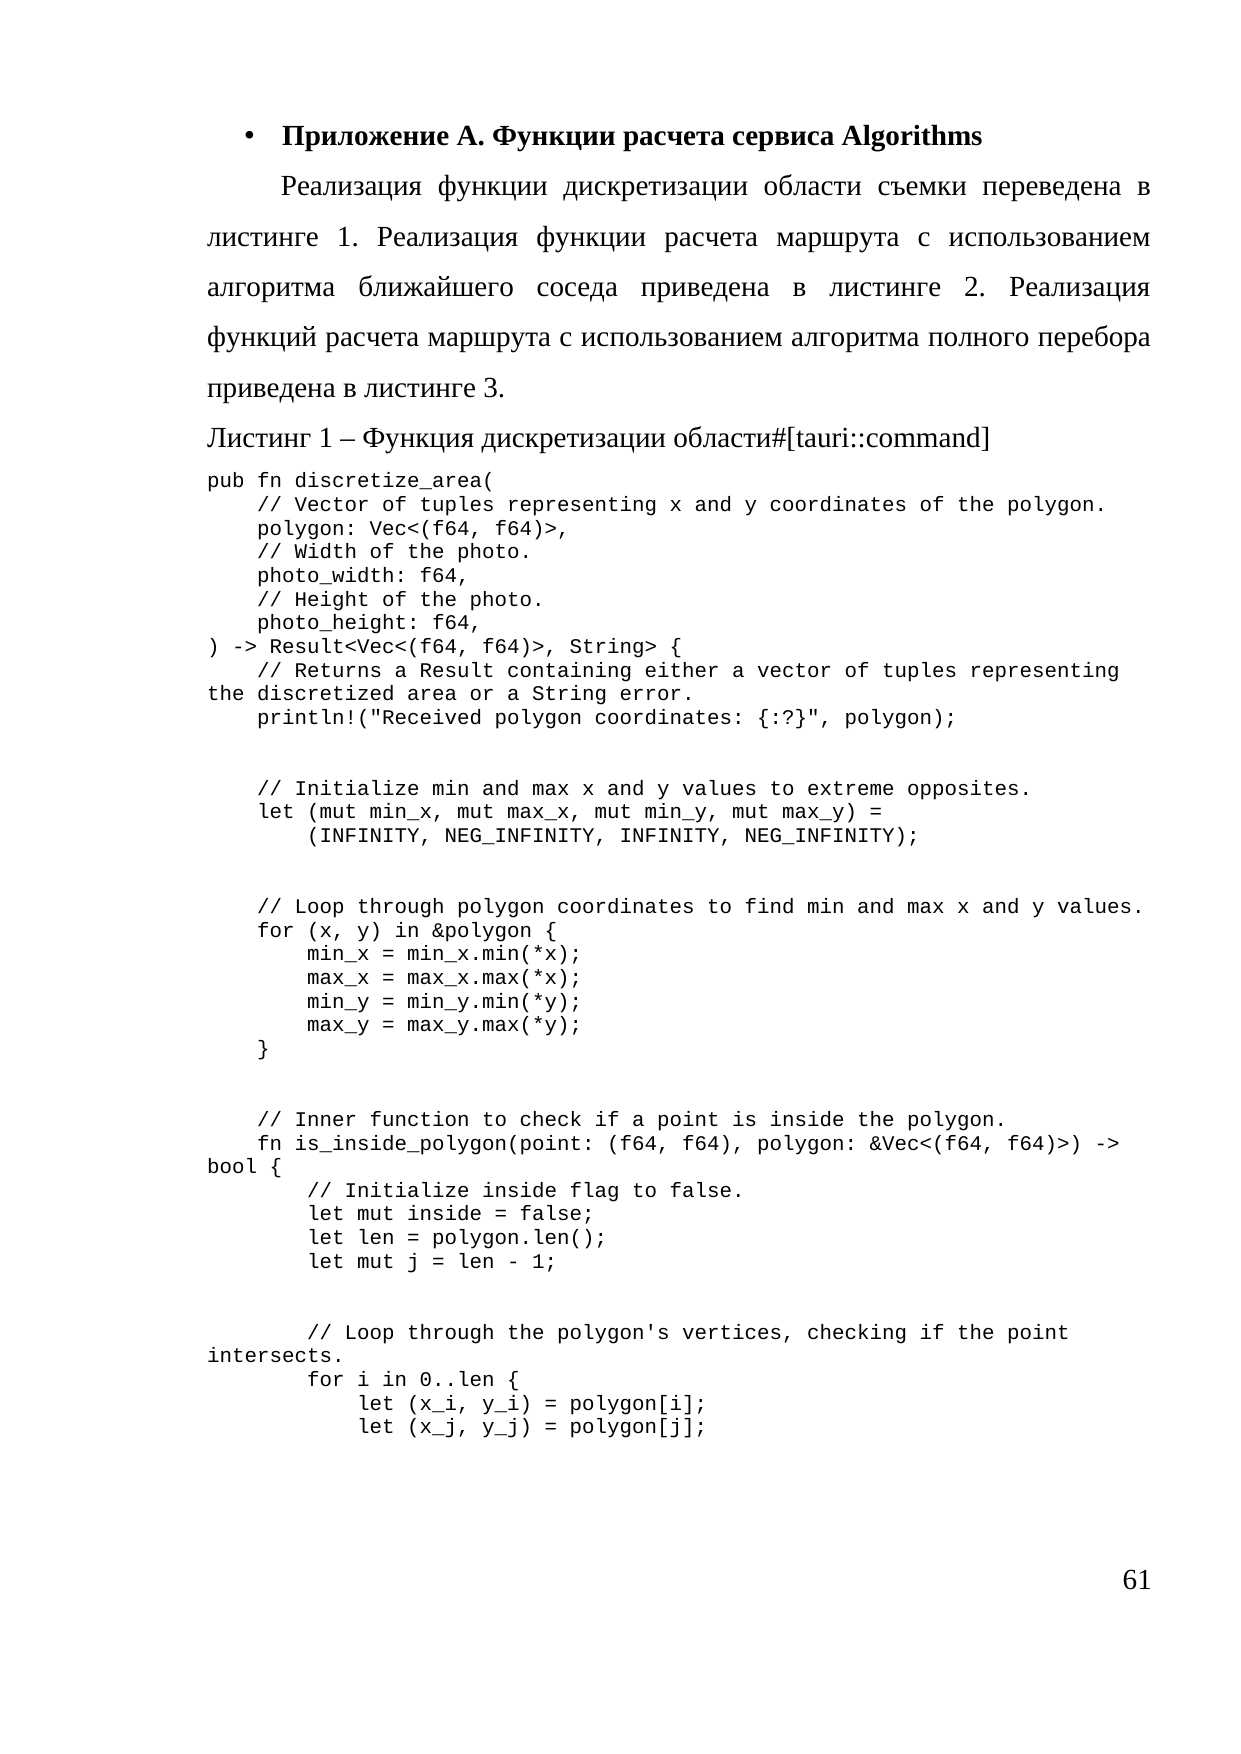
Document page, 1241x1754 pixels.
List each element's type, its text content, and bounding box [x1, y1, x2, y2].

text polygon: Vec<(f64, f64)>, [207, 518, 1152, 541]
text // Width of the photo. [207, 541, 1152, 565]
list Приложение А. Функции расчета сервиса Algorithms [244, 118, 1152, 152]
text let (mut min_x, mut max_x, mut min_y, mut max_y) = [207, 801, 1152, 825]
text // Inner function to check if a point is inside the polygon. [207, 1109, 1152, 1132]
text } [207, 1038, 1152, 1062]
text photo_width: f64, [207, 565, 1152, 589]
text for i in 0..len { [207, 1369, 1152, 1393]
text Реализация функции дискретизации области съемки переведена в листинге 1. Реализация функции расчета маршрута с использованием алгоритма ближайшего соседа приведена в листинге 2. Реализация функций расчета маршрута с использованием алгоритма полного перебора приведена в листинге 3. [207, 168, 1152, 403]
text let mut inside = false; [207, 1203, 1152, 1227]
text ) -> Result<Vec<(f64, f64)>, String> { [207, 636, 1152, 659]
text let mut j = len - 1; [207, 1251, 1152, 1274]
text for (x, y) in &polygon { [207, 920, 1152, 943]
text // Returns a Result containing either a vector of tuples representing the discretized area or a String error. [207, 659, 1152, 707]
text let (x_j, y_j) = polygon[j]; [207, 1416, 1152, 1440]
text // Vector of tuples representing x and y coordinates of the polygon. [207, 494, 1152, 518]
text let len = polygon.len(); [207, 1227, 1152, 1251]
text (INFINITY, NEG_INFINITY, INFINITY, NEG_INFINITY); [207, 825, 1152, 849]
text fn is_inside_polygon(point: (f64, f64), polygon: &Vec<(f64, f64)>) -> bool { [207, 1132, 1152, 1180]
text let (x_i, y_i) = polygon[i]; [207, 1393, 1152, 1416]
text // Initialize inside flag to false. [207, 1180, 1152, 1203]
text min_x = min_x.min(*x); [207, 943, 1152, 967]
text min_y = min_y.min(*y); [207, 991, 1152, 1014]
text // Loop through the polygon's vertices, checking if the point intersects. [207, 1322, 1152, 1369]
text // Height of the photo. [207, 589, 1152, 612]
text Листинг 1 – Функция дискретизации области#[tauri::command] [207, 420, 1152, 454]
text println!("Received polygon coordinates: {:?}", polygon); [207, 707, 1152, 731]
text max_y = max_y.max(*y); [207, 1014, 1152, 1038]
text pub fn discretize_area( [207, 470, 1152, 494]
text photo_height: f64, [207, 612, 1152, 636]
text // Initialize min and max x and y values to extreme opposites. [207, 778, 1152, 801]
text max_x = max_x.max(*x); [207, 967, 1152, 991]
text // Loop through polygon coordinates to find min and max x and y values. [207, 896, 1152, 920]
